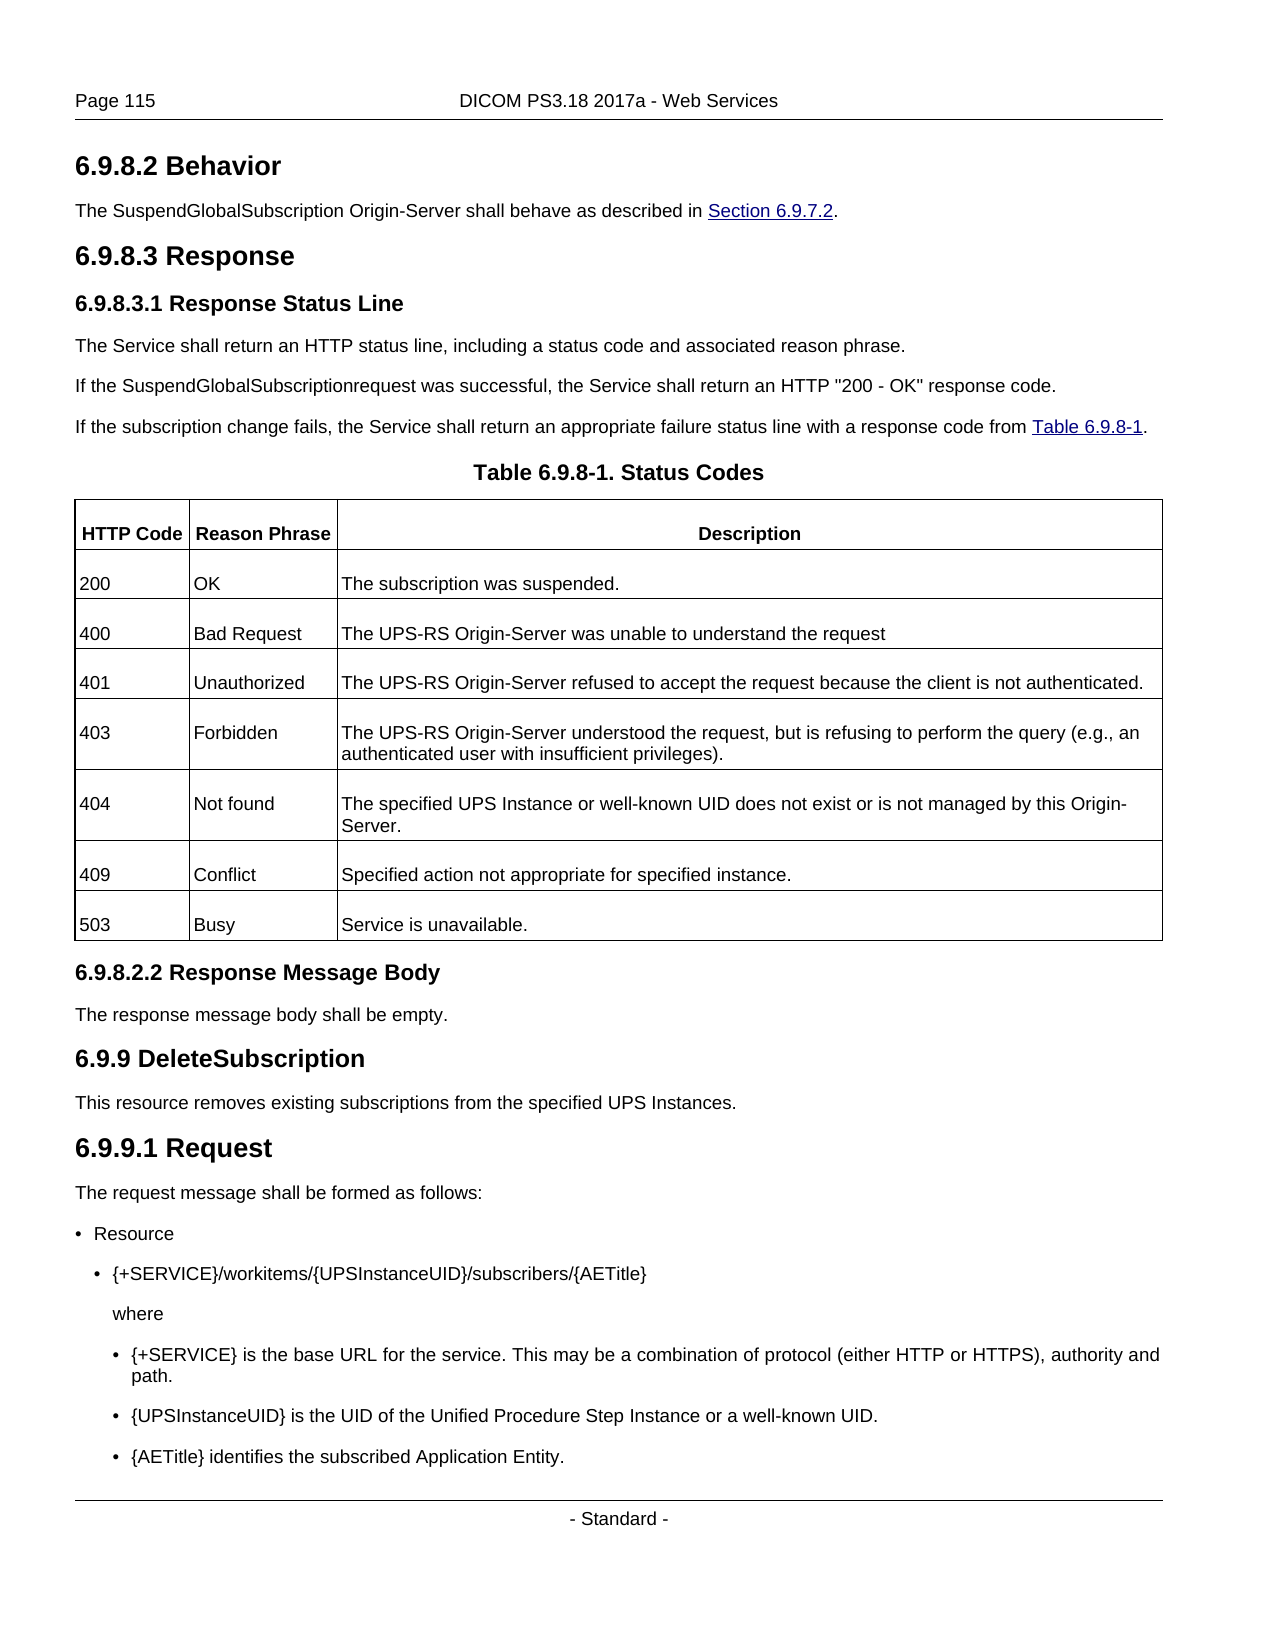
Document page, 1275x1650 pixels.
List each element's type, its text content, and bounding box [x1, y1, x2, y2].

table_cell The subscription was suspended. [338, 550, 1162, 598]
table_cell Forbidden [190, 699, 337, 769]
table_header Reason Phrase [190, 500, 337, 549]
text 6.9.8.2 Behavior [75, 150, 1162, 181]
list where [94, 1303, 1162, 1324]
text The request message shall be formed as follows: [75, 1182, 1162, 1204]
table_cell Unauthorized [190, 649, 337, 698]
text 6.9.9.1 Request [75, 1132, 1162, 1163]
table_cell The UPS-RS Origin-Server refused to accept the request because the client is not authenticated. [338, 649, 1162, 698]
list {+SERVICE} is the base URL for the service. This may be a combination of protocol (either HTTP or HTTPS), authority and path. [112, 1343, 1162, 1386]
table_cell OK [190, 550, 337, 598]
text 6.9.8.3 Response [75, 240, 1162, 272]
table_cell The UPS-RS Origin-Server was unable to understand the request [338, 599, 1162, 648]
text If the subscription change fails, the Service shall return an appropriate failure status line with a response code from Table 6.9.8-1. [75, 416, 1162, 437]
text The SuspendGlobalSubscription Origin-Server shall behave as described in Section 6.9.7.2. [75, 200, 1162, 222]
table_cell 401 [76, 649, 189, 698]
text This resource removes existing subscriptions from the specified UPS Instances. [75, 1092, 1162, 1113]
list {+SERVICE}/workitems/{UPSInstanceUID}/subscribers/{AETitle} [94, 1263, 1162, 1284]
table_header Description [338, 500, 1162, 549]
list {AETitle} identifies the subscribed Application Entity. [112, 1446, 1162, 1467]
table_cell Busy [190, 891, 337, 939]
table_cell Bad Request [190, 599, 337, 648]
text 6.9.8.2.2 Response Message Body [75, 959, 1162, 985]
list {UPSInstanceUID} is the UID of the Unified Procedure Step Instance or a well-known UID. [112, 1405, 1162, 1427]
table_cell Not found [190, 770, 337, 840]
table_cell 200 [76, 550, 189, 598]
table_cell 403 [76, 699, 189, 769]
text If the SuspendGlobalSubscriptionrequest was successful, the Service shall return an HTTP "200 - OK" response code. [75, 375, 1162, 397]
table_cell 503 [76, 891, 189, 939]
text 6.9.8.3.1 Response Status Line [75, 290, 1162, 316]
table_cell 404 [76, 770, 189, 840]
table_cell 400 [76, 599, 189, 648]
table_cell The UPS-RS Origin-Server understood the request, but is refusing to perform the query (e.g., an authenticated user with insufficient privileges). [338, 699, 1162, 769]
text The Service shall return an HTTP status line, including a status code and associated reason phrase. [75, 335, 1162, 356]
table_cell Specified action not appropriate for specified instance. [338, 841, 1162, 890]
list Resource [75, 1222, 1162, 1244]
table_cell The specified UPS Instance or well-known UID does not exist or is not managed by this Origin-Server. [338, 770, 1162, 840]
table_cell 409 [76, 841, 189, 890]
text 6.9.9 DeleteSubscription [75, 1044, 1162, 1073]
table_cell Conflict [190, 841, 337, 890]
table_cell Service is unavailable. [338, 891, 1162, 939]
table_header HTTP Code [76, 500, 189, 549]
text Table 6.9.8-1. Status Codes [75, 459, 1162, 485]
text The response message body shall be empty. [75, 1004, 1162, 1026]
